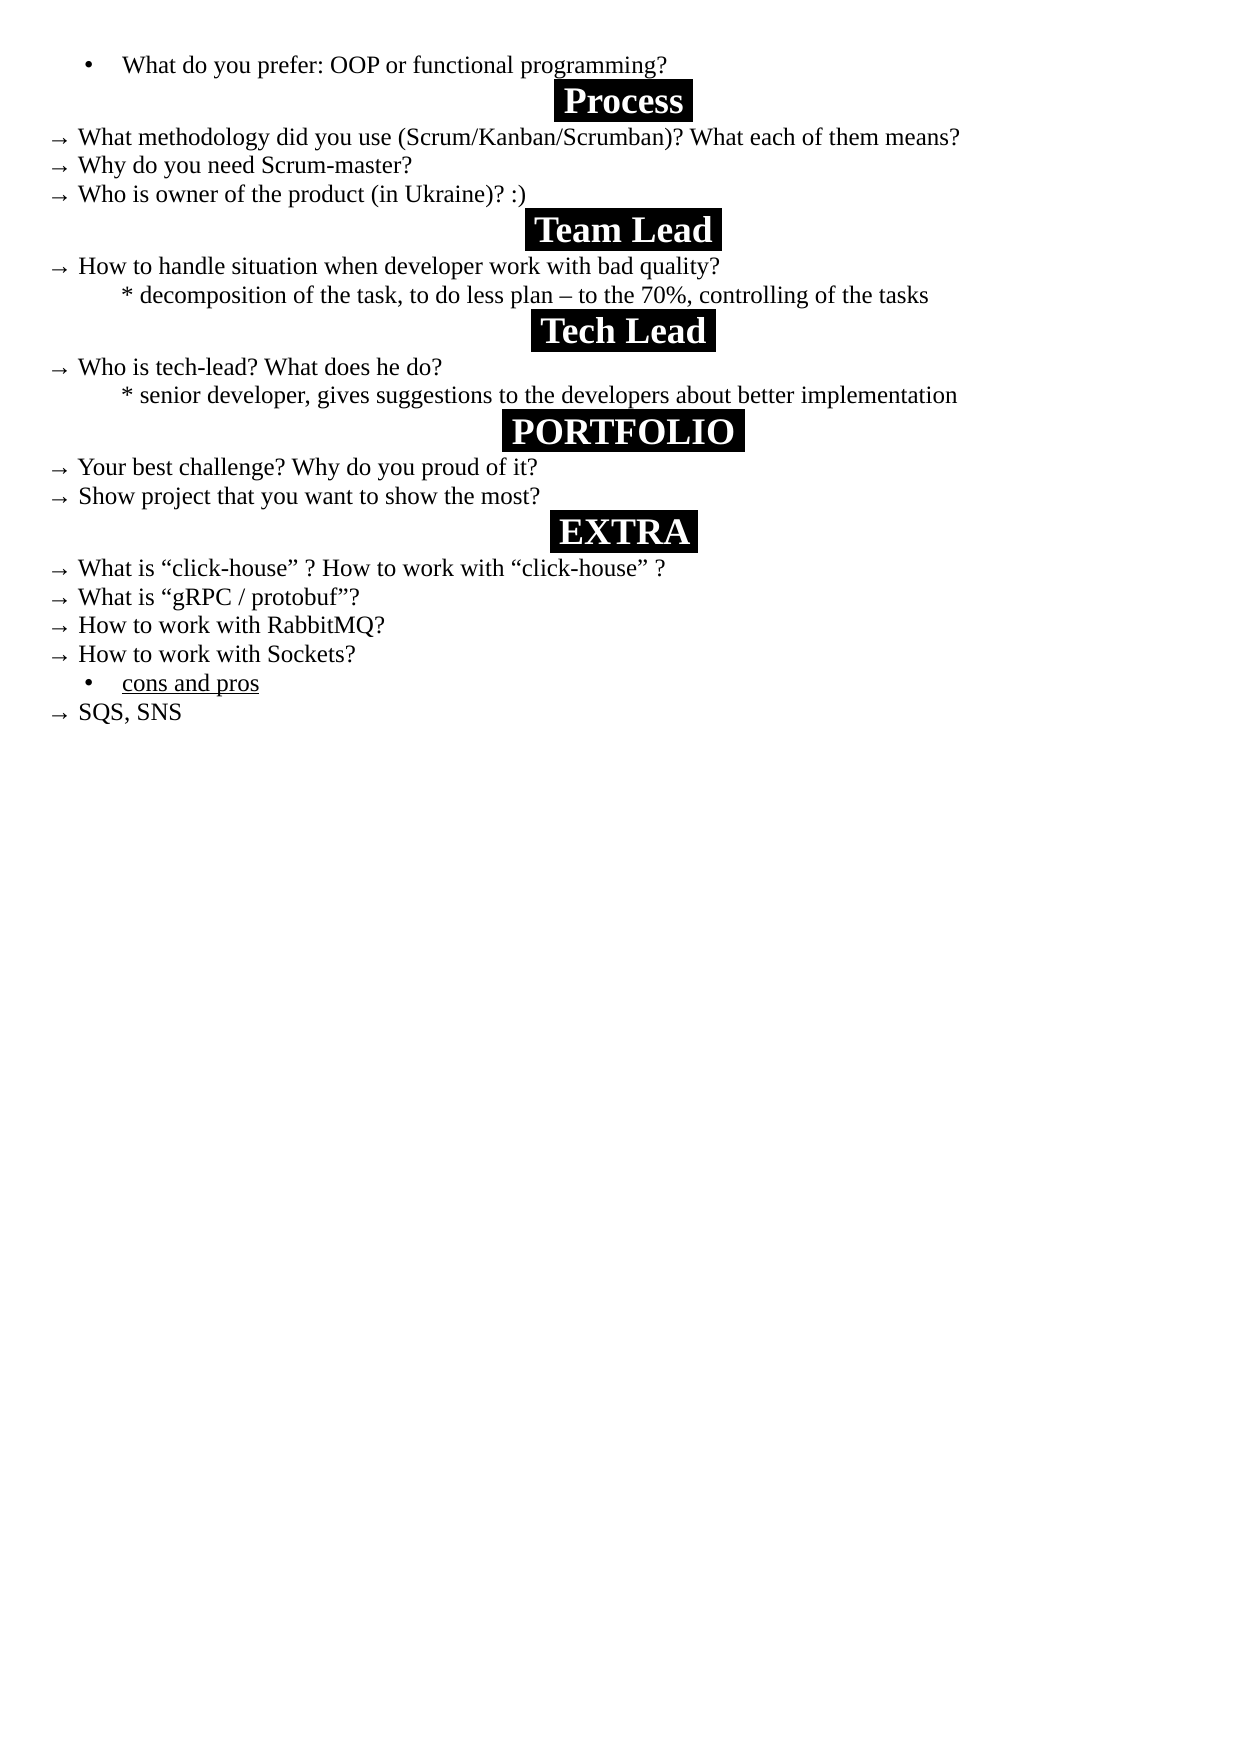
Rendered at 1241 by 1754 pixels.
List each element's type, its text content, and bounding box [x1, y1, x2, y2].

text Tech Lead [47, 308, 1200, 352]
text → What is “click-house” ? How to work with “click-house” ? [47, 553, 1200, 582]
text → How to handle situation when developer work with bad quality? [47, 251, 1200, 280]
text * senior developer, gives suggestions to the developers about better implementation [47, 380, 1200, 409]
text → How to work with RabbitMQ? [47, 610, 1200, 639]
list What do you prefer: OOP or functional programming? [84, 50, 1200, 78]
text → Your best challenge? Why do you proud of it? [47, 452, 1200, 481]
list cons and pros [84, 668, 1200, 697]
text Team Lead [47, 208, 1200, 251]
text → SQS, SNS [47, 697, 1200, 725]
text → Who is owner of the product (in Ukraine)? :) [47, 179, 1200, 208]
text * decomposition of the task, to do less plan – to the 70%, controlling of the tasks [47, 280, 1200, 308]
text Process [47, 78, 1200, 122]
text → Show project that you want to show the most? [47, 481, 1200, 510]
text PORTFOLIO [47, 409, 1200, 452]
text → Who is tech-lead? What does he do? [47, 352, 1200, 380]
text → What methodology did you use (Scrum/Kanban/Scrumban)? What each of them means? [47, 122, 1200, 150]
text → Why do you need Scrum-master? [47, 150, 1200, 179]
text → How to work with Sockets? [47, 639, 1200, 668]
text → What is “gRPC / protobuf”? [47, 582, 1200, 610]
text EXTRA [47, 510, 1200, 553]
